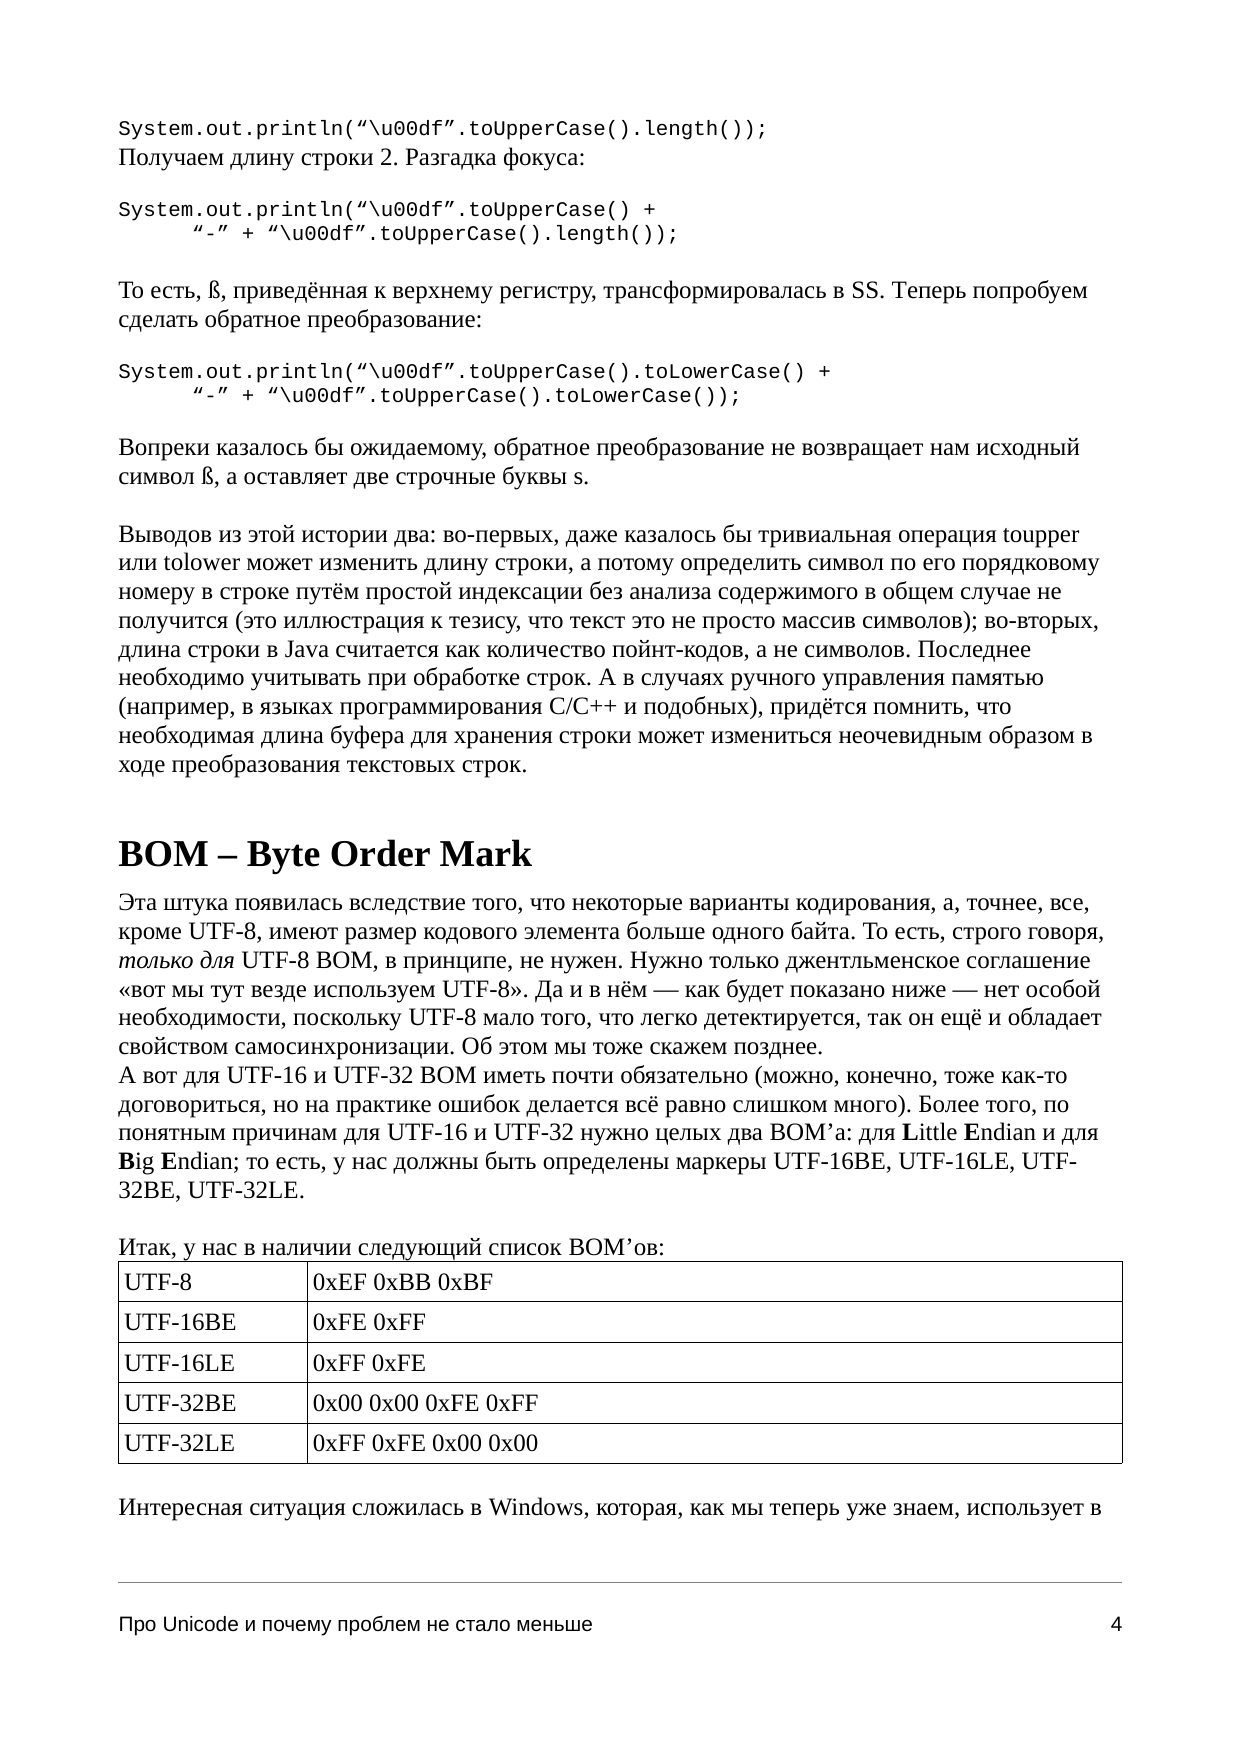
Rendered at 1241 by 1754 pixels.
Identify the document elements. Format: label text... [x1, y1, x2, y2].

text Выводов из этой истории два: во-первых, даже казалось бы тривиальная операция toupper или tolower может изменить длину строки, а потому определить символ по его порядковому номеру в строке путём простой индексации без анализа содержимого в общем случае не получится (это иллюстрация к тезису, что текст это не просто массив символов); во-вторых, длина строки в Java считается как количество пойнт-кодов, а не символов. Последнее необходимо учитывать при обработке строк. А в случаях ручного управления памятью (например, в языках программирования C/C++ и подобных), придётся помнить, что необходимая длина буфера для хранения строки может измениться неочевидным образом в ходе преобразования текстовых строк. [118, 519, 1122, 777]
text Получаем длину строки 2. Разгадка фокуса: [118, 142, 1122, 171]
table_cell UTF-32LE [119, 1424, 307, 1463]
text Эта штука появилась вследствие того, что некоторые варианты кодирования, а, точнее, все, кроме UTF-8, имеют размер кодового элемента больше одного байта. То есть, строго говоря, только для UTF-8 BOM, в принципе, не нужен. Нужно только джентльменское соглашение «вот мы тут везде используем UTF-8». Да и в нём — как будет показано ниже — нет особой необходимости, поскольку UTF-8 мало того, что легко детектируется, так он ещё и обладает свойством самосинхронизации. Об этом мы тоже скажем позднее. [118, 887, 1122, 1060]
table_cell UTF-16LE [119, 1343, 307, 1382]
text Итак, у нас в наличии следующий список BOM’ов: [118, 1232, 1122, 1261]
subtitle BOM – Byte Order Mark [118, 831, 1122, 875]
text System.out.println(“\u00df”.toUpperCase().length()); [118, 118, 1122, 142]
text А вот для UTF-16 и UTF-32 BOM иметь почти обязательно (можно, конечно, тоже как-то договориться, но на практике ошибок делается всё равно слишком много). Более того, по понятным причинам для UTF-16 и UTF-32 нужно целых два BOM’а: для Little Endian и для Big Endian; то есть, у нас должны быть определены маркеры UTF-16BE, UTF-16LE, UTF-32BE, UTF-32LE. [118, 1060, 1122, 1204]
text То есть, ß, приведённая к верхнему регистру, трансформировалась в SS. Теперь попробуем сделать обратное преобразование: [118, 275, 1122, 333]
table_header 0xEF 0xBB 0xBF [308, 1262, 1122, 1301]
text System.out.println(“\u00df”.toUpperCase().toLowerCase() + [118, 362, 1122, 385]
table_cell UTF-16BE [119, 1302, 307, 1342]
table_header UTF-8 [119, 1262, 307, 1301]
table_cell 0x00 0x00 0xFE 0xFF [308, 1383, 1122, 1422]
table_cell 0xFF 0xFE 0x00 0x00 [308, 1424, 1122, 1463]
table_cell UTF-32BE [119, 1383, 307, 1422]
text System.out.println(“\u00df”.toUpperCase() + [118, 199, 1122, 223]
table_cell 0xFE 0xFF [308, 1302, 1122, 1342]
table_cell 0xFF 0xFE [308, 1343, 1122, 1382]
text Интересная ситуация сложилась в Windows, которая, как мы теперь уже знаем, использует в [118, 1492, 1122, 1520]
text Вопреки казалось бы ожидаемому, обратное преобразование не возвращает нам исходный символ ß, а оставляет две строчные буквы s. [118, 432, 1122, 490]
text “-” + “\u00df”.toUpperCase().length()); [118, 223, 1122, 247]
text “-” + “\u00df”.toUpperCase().toLowerCase()); [118, 385, 1122, 409]
